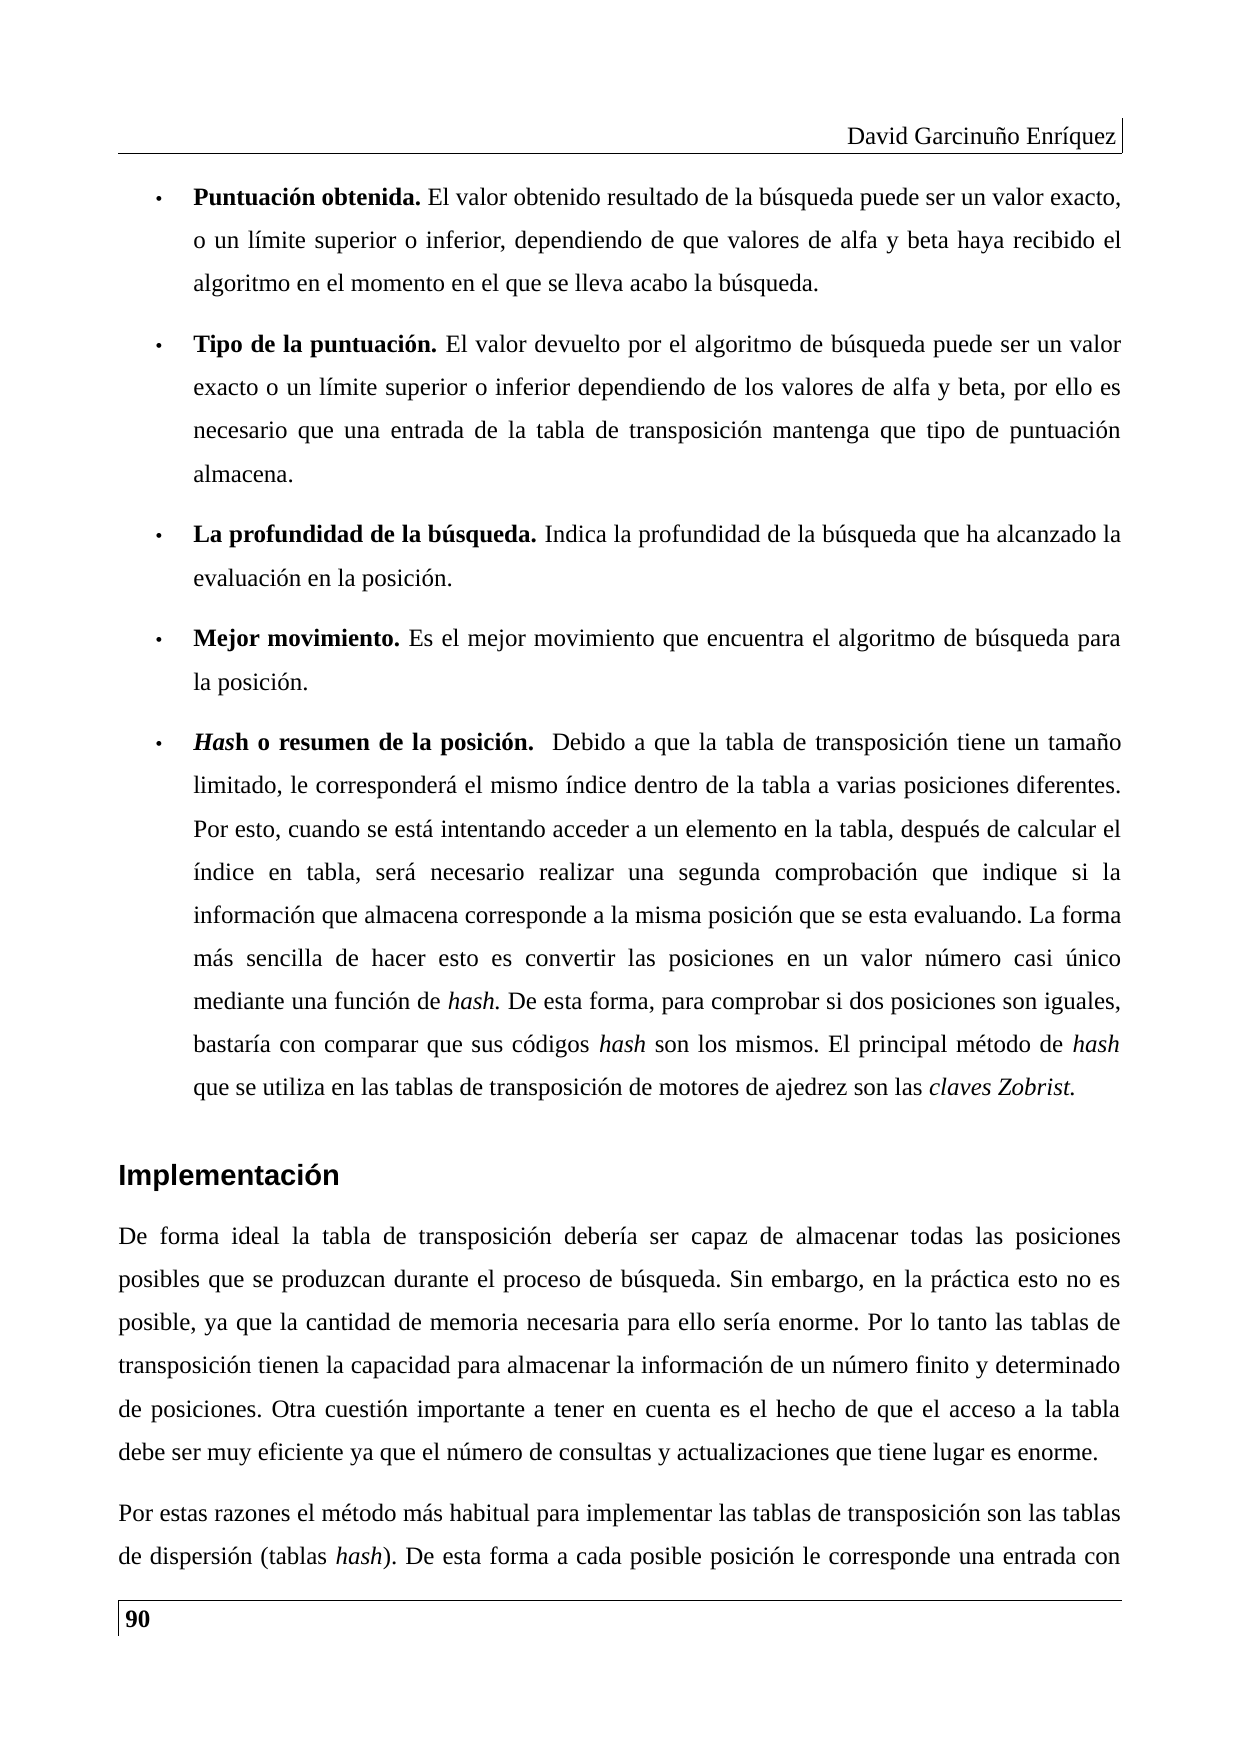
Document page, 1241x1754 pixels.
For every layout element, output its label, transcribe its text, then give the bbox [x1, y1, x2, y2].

subtitle Implementación [118, 1158, 1122, 1192]
text Por estas razones el método más habitual para implementar las tablas de transposición son las tablas de dispersión (tablas hash). De esta forma a cada posible posición le corresponde una entrada con [118, 1498, 1122, 1569]
list Hash o resumen de la posición. Debido a que la tabla de transposición tiene un tamaño limitado, le corresponderá el mismo índice dentro de la tabla a varias posiciones diferentes. Por esto, cuando se está intentando acceder a un elemento en la tabla, después de calcular el índice en tabla, será necesario realizar una segunda comprobación que indique si la información que almacena corresponde a la misma posición que se esta evaluando. La forma más sencilla de hacer esto es convertir las posiciones en un valor número casi único mediante una función de hash. De esta forma, para comprobar si dos posiciones son iguales, bastaría con comparar que sus códigos hash son los mismos. El principal método de hash que se utiliza en las tablas de transposición de motores de ajedrez son las claves Zobrist. [156, 727, 1122, 1101]
list Tipo de la puntuación. El valor devuelto por el algoritmo de búsqueda puede ser un valor exacto o un límite superior o inferior dependiendo de los valores de alfa y beta, por ello es necesario que una entrada de la tabla de transposición mantenga que tipo de puntuación almacena. [156, 329, 1122, 487]
list Mejor movimiento. Es el mejor movimiento que encuentra el algoritmo de búsqueda para la posición. [156, 623, 1122, 695]
text De forma ideal la tabla de transposición debería ser capaz de almacenar todas las posiciones posibles que se produzcan durante el proceso de búsqueda. Sin embargo, en la práctica esto no es posible, ya que la cantidad de memoria necesaria para ello sería enorme. Por lo tanto las tablas de transposición tienen la capacidad para almacenar la información de un número finito y determinado de posiciones. Otra cuestión importante a tener en cuenta es el hecho de que el acceso a la tabla debe ser muy eficiente ya que el número de consultas y actualizaciones que tiene lugar es enorme. [118, 1221, 1122, 1466]
list La profundidad de la búsqueda. Indica la profundidad de la búsqueda que ha alcanzado la evaluación en la posición. [156, 519, 1122, 591]
list Puntuación obtenida. El valor obtenido resultado de la búsqueda puede ser un valor exacto, o un límite superior o inferior, dependiendo de que valores de alfa y beta haya recibido el algoritmo en el momento en el que se lleva acabo la búsqueda. [156, 182, 1122, 297]
